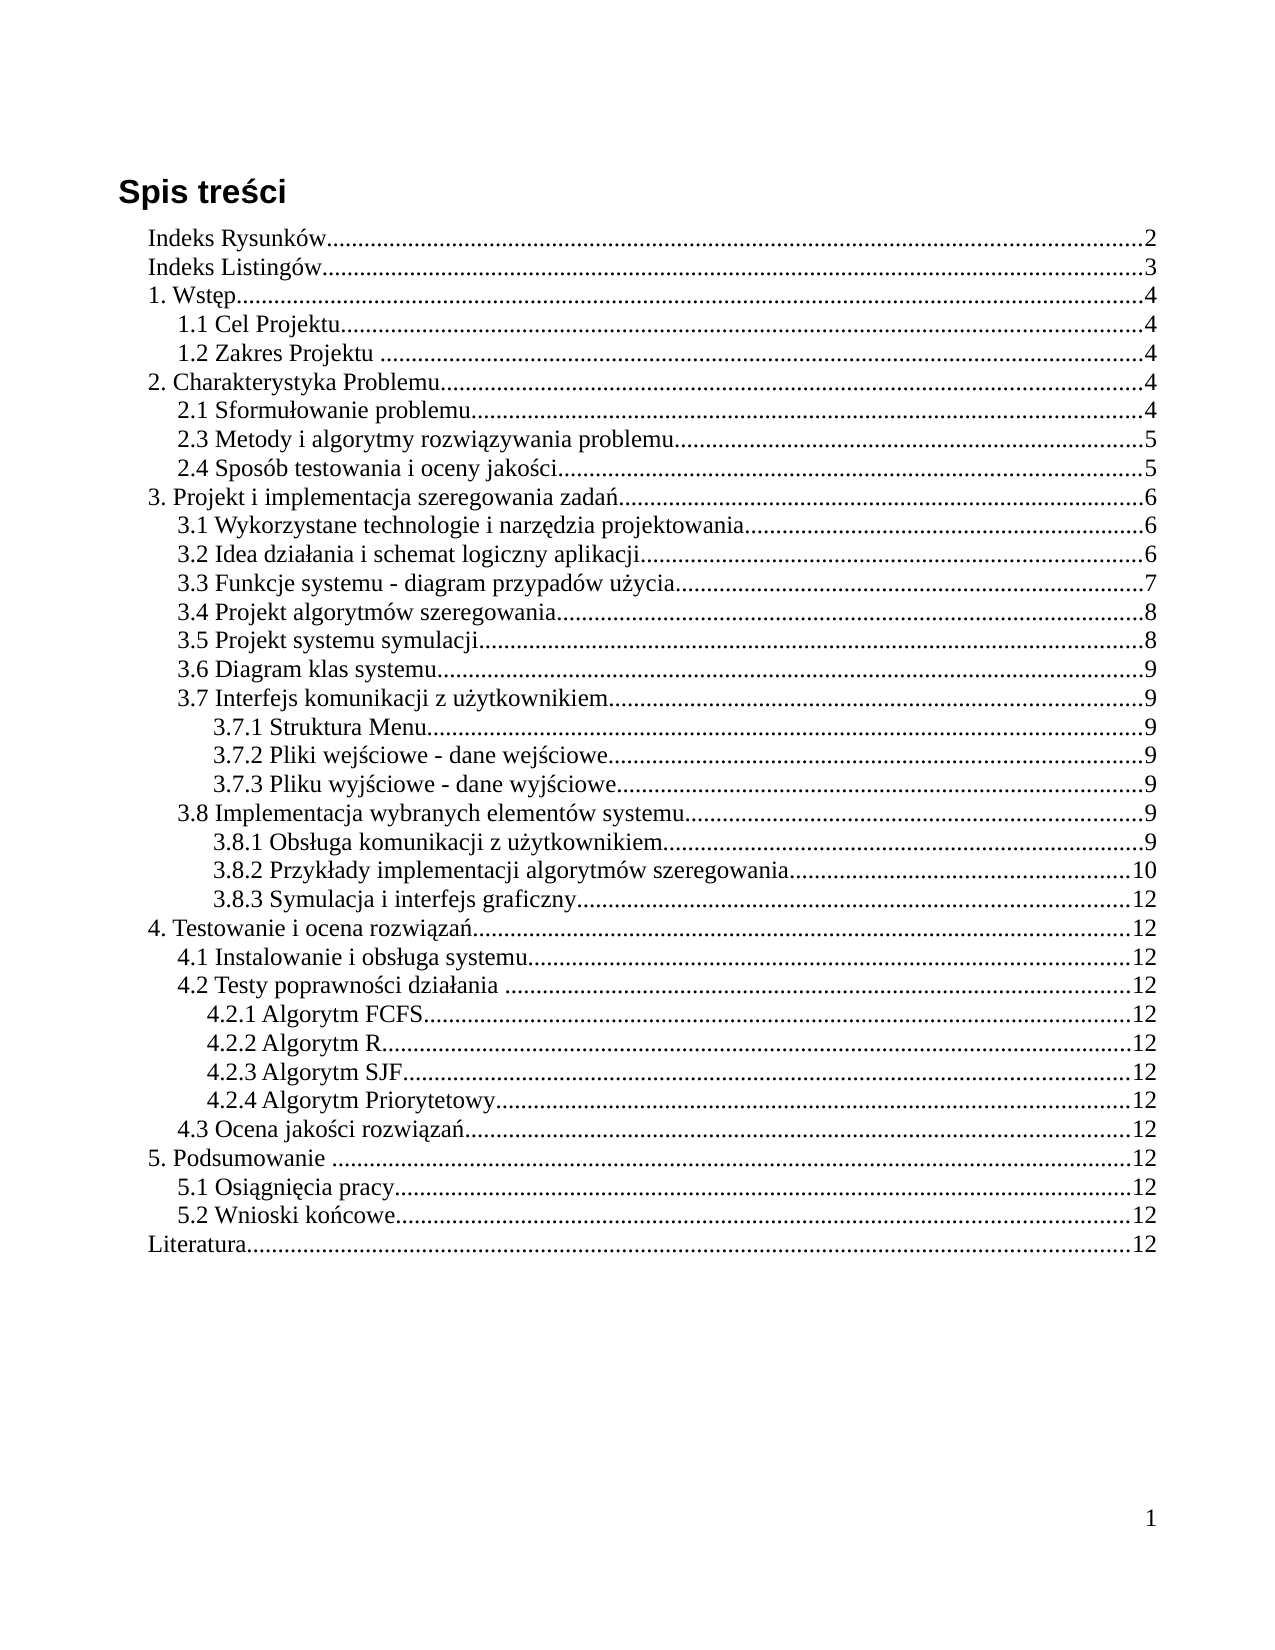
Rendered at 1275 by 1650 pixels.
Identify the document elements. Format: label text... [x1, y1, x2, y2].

text 3.8.3 Symulacja i interfejs graficzny 12 [207, 884, 1157, 913]
text 2. Charakterystyka Problemu 4 [148, 367, 1157, 395]
text 3. Projekt i implementacja szeregowania zadań 6 [148, 482, 1157, 510]
text 3.7.2 Pliki wejściowe - dane wejściowe 9 [207, 740, 1157, 769]
text 4.2.2 Algorytm R 12 [207, 1028, 1157, 1057]
text 4.3 Ocena jakości rozwiązań 12 [177, 1114, 1157, 1143]
text 3.7 Interfejs komunikacji z użytkownikiem 9 [177, 683, 1157, 712]
text 3.6 Diagram klas systemu 9 [177, 654, 1157, 683]
text Literatura 12 [148, 1229, 1157, 1258]
text 3.8.2 Przykłady implementacji algorytmów szeregowania 10 [207, 855, 1157, 884]
text 1.1 Cel Projektu 4 [177, 309, 1157, 338]
text 4.2.4 Algorytm Priorytetowy 12 [207, 1085, 1157, 1114]
text 4.2 Testy poprawności działania 12 [177, 970, 1157, 999]
text 1.2 Zakres Projektu 4 [177, 338, 1157, 367]
text 3.3 Funkcje systemu - diagram przypadów użycia 7 [177, 568, 1157, 597]
text 3.8.1 Obsługa komunikacji z użytkownikiem 9 [207, 827, 1157, 855]
text Indeks Rysunków 2 [148, 223, 1157, 252]
text 2.3 Metody i algorytmy rozwiązywania problemu 5 [177, 424, 1157, 453]
text 3.1 Wykorzystane technologie i narzędzia projektowania 6 [177, 510, 1157, 539]
text 3.8 Implementacja wybranych elementów systemu 9 [177, 798, 1157, 827]
text 4. Testowanie i ocena rozwiązań 12 [148, 913, 1157, 942]
subtitle Spis treści [118, 172, 1157, 210]
text 2.4 Sposób testowania i oceny jakości 5 [177, 453, 1157, 482]
text 5. Podsumowanie 12 [148, 1143, 1157, 1172]
text 3.7.1 Struktura Menu 9 [207, 712, 1157, 740]
text 1. Wstęp 4 [148, 280, 1157, 309]
text 4.2.3 Algorytm SJF 12 [207, 1057, 1157, 1085]
text 5.2 Wnioski końcowe 12 [177, 1200, 1157, 1229]
text 3.7.3 Pliku wyjściowe - dane wyjściowe 9 [207, 769, 1157, 798]
text Indeks Listingów 3 [148, 252, 1157, 280]
text 3.4 Projekt algorytmów szeregowania 8 [177, 597, 1157, 625]
text 3.5 Projekt systemu symulacji 8 [177, 625, 1157, 654]
text 4.1 Instalowanie i obsługa systemu 12 [177, 942, 1157, 970]
text 5.1 Osiągnięcia pracy 12 [177, 1172, 1157, 1200]
text 3.2 Idea działania i schemat logiczny aplikacji 6 [177, 539, 1157, 568]
text 4.2.1 Algorytm FCFS 12 [207, 999, 1157, 1028]
text 2.1 Sformułowanie problemu 4 [177, 395, 1157, 424]
